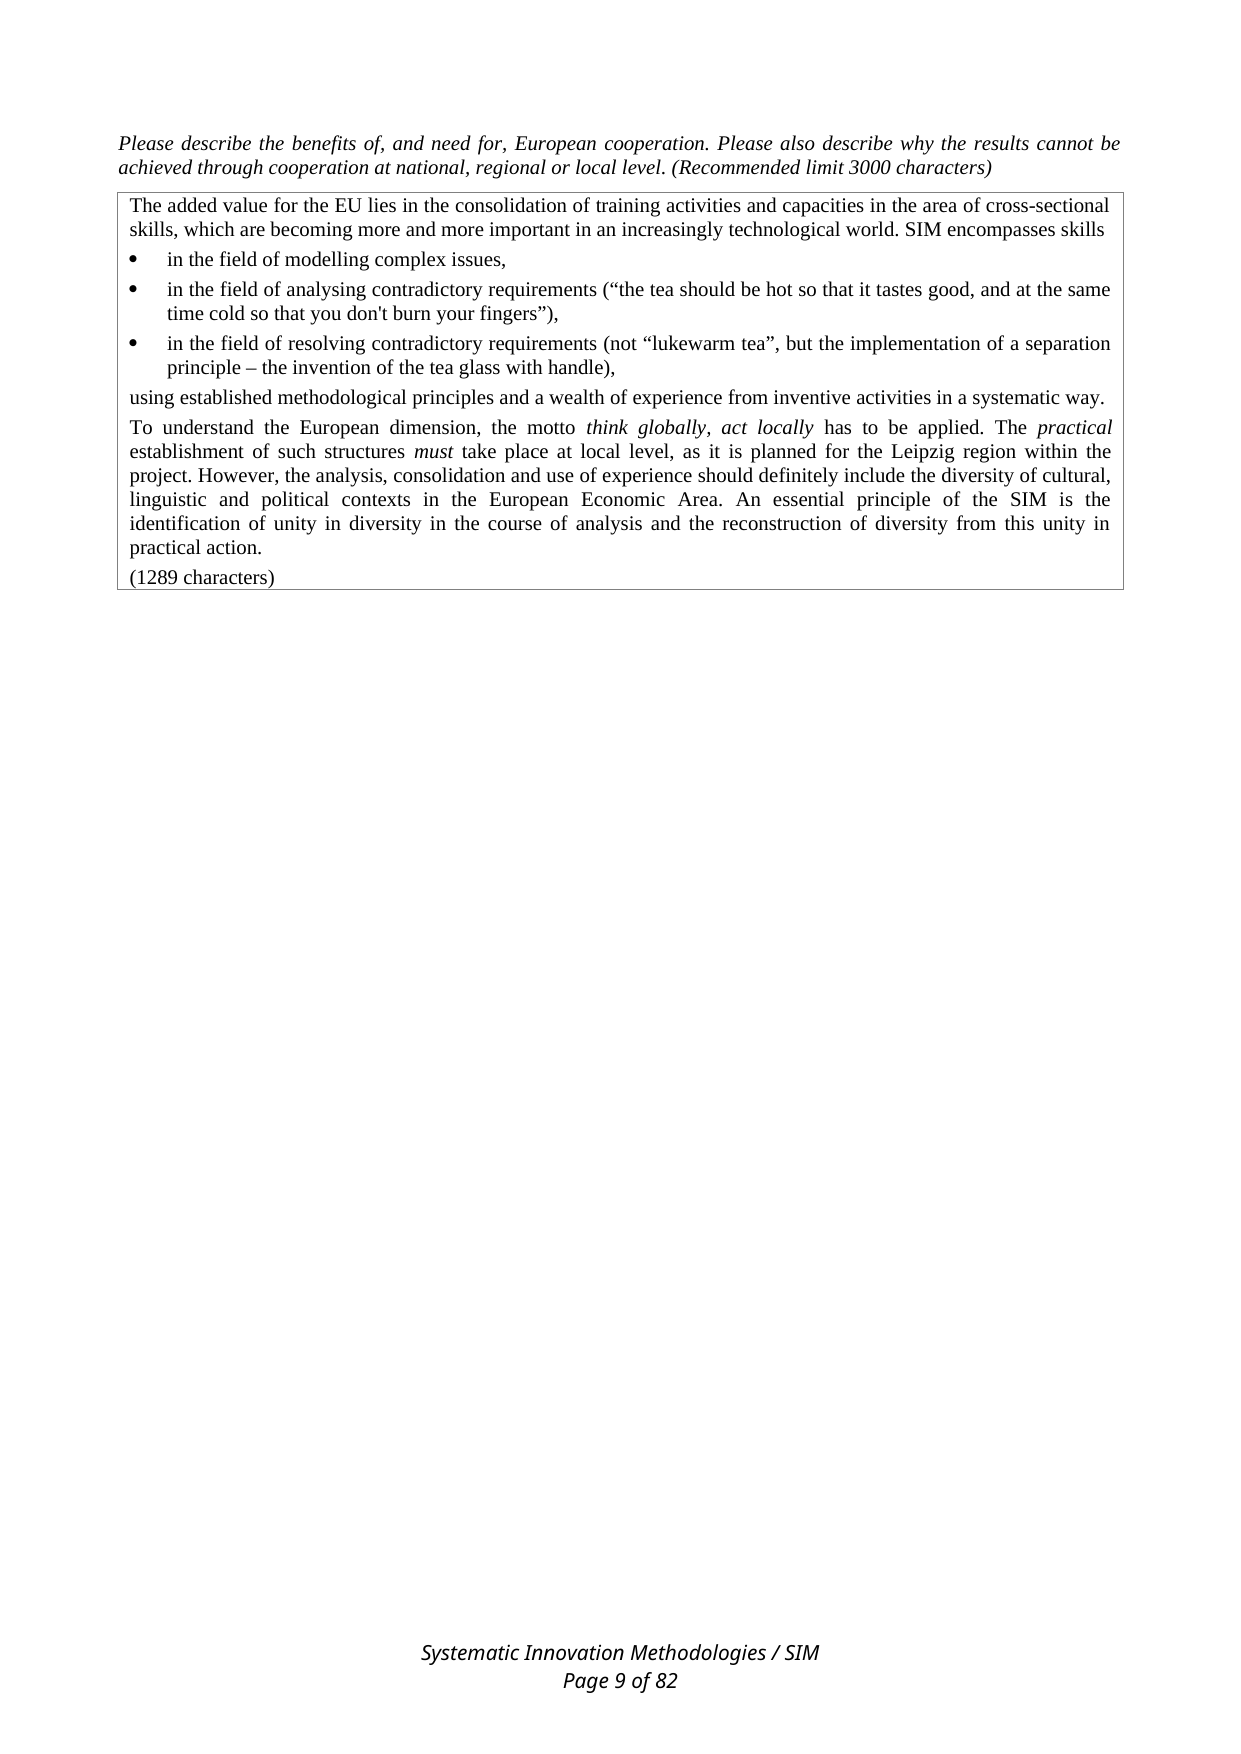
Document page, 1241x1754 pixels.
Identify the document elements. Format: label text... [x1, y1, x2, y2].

text Please describe the benefits of, and need for, European cooperation. Please also describe why the results cannot be achieved through cooperation at national, regional or local level. (Recommended limit 3000 characters) [118, 131, 1122, 179]
table_header The added value for the EU lies in the consolidation of training activities and capacities in the area of cross-sectional skills, which are becoming more and more important in an increasingly technological world. SIM encompasses skills in the field of modelling complex issues, in the field of analysing contradictory requirements (“the tea should be hot so that it tastes good, and at the same time cold so that you don't burn your fingers”), in the field of resolving contradictory requirements (not “lukewarm tea”, but the implementation of a separation principle – the invention of the tea glass with handle), using established methodological principles and a wealth of experience from inventive activities in a systematic way. To understand the European dimension, the motto think globally, act locally has to be applied. The practical establishment of such structures must take place at local level, as it is planned for the Leipzig region within the project. However, the analysis, consolidation and use of experience should definitely include the diversity of cultural, linguistic and political contexts in the European Economic Area. An essential principle of the SIM is the identification of unity in diversity in the course of analysis and the reconstruction of diversity from this unity in practical action. (1289 characters) [118, 193, 1123, 589]
